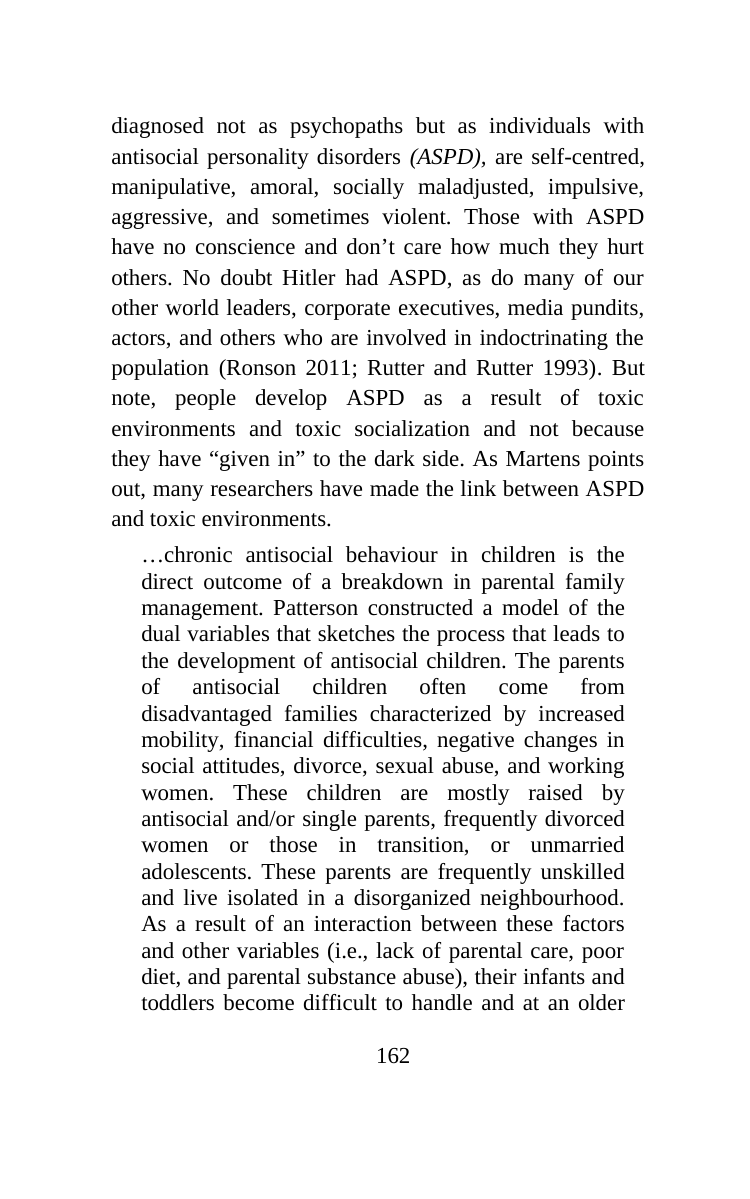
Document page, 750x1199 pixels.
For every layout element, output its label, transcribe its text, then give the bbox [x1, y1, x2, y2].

text …chronic antisocial behaviour in children is the direct outcome of a breakdown in parental family management. Patterson constructed a model of the dual variables that sketches the process that leads to the development of antisocial children. The parents of antisocial children often come from disadvantaged families characterized by increased mobility, financial difficulties, negative changes in social attitudes, divorce, sexual abuse, and working women. These children are mostly raised by antisocial and/or single parents, frequently divorced women or those in transition, or unmarried adolescents. These parents are frequently unskilled and live isolated in a disorganized neighbourhood. As a result of an interaction between these factors and other variables (i.e., lack of parental care, poor diet, and parental substance abuse), their infants and toddlers become difficult to handle and at an older [141, 541, 626, 1016]
text diagnosed not as psychopaths but as individuals with antisocial personality disorders (ASPD), are self-centred, manipulative, amoral, socially maladjusted, impulsive, aggressive, and sometimes violent. Those with ASPD have no conscience and don’t care how much they hurt others. No doubt Hitler had ASPD, as do many of our other world leaders, corporate executives, media pundits, actors, and others who are involved in indoctrinating the population (Ronson 2011; Rutter and Rutter 1993). But note, people develop ASPD as a result of toxic environments and toxic socialization and not because they have “given in” to the dark side. As Martens points out, many researchers have made the link between ASPD and toxic environments. [111, 112, 645, 532]
